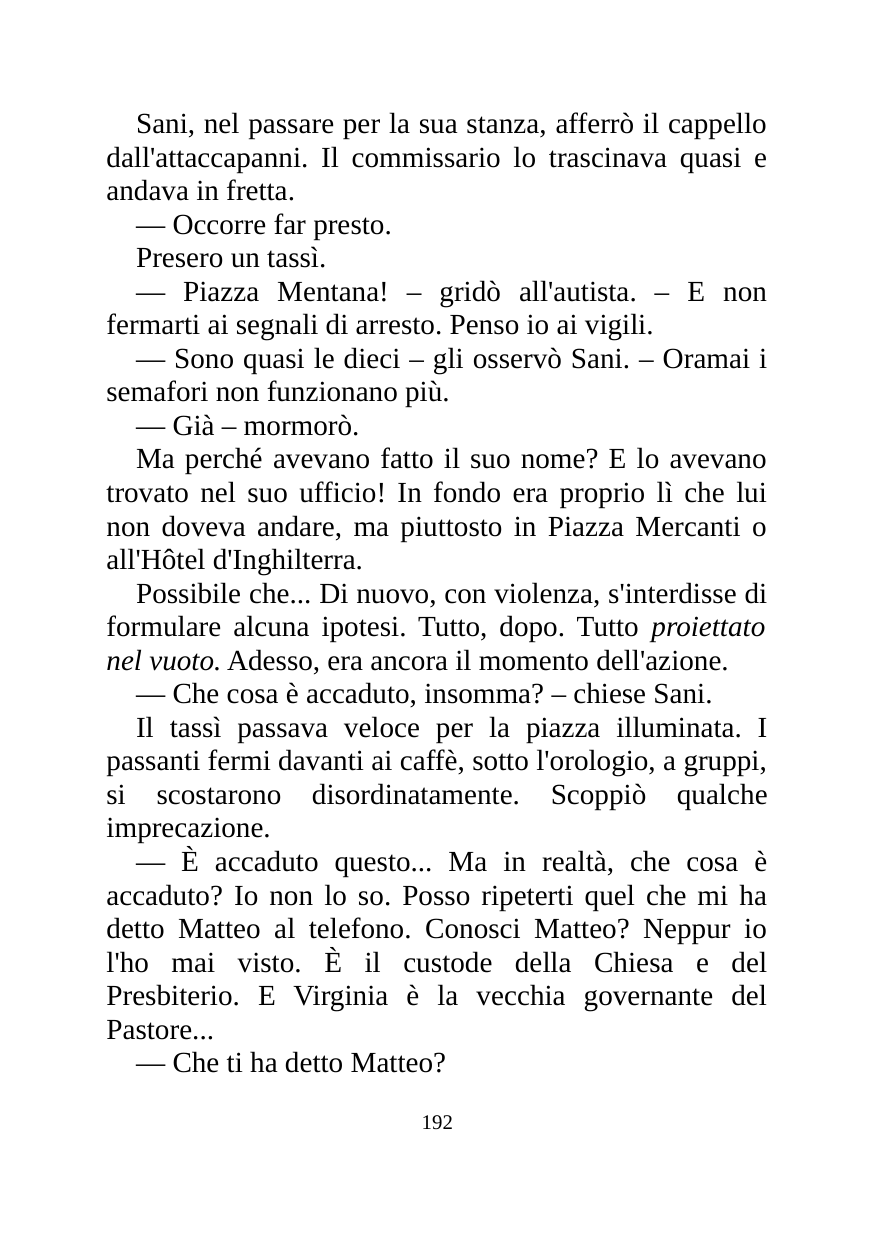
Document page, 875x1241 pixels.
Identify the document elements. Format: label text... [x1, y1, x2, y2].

text — Già – mormorò. [106, 408, 768, 442]
text Possibile che... Di nuovo, con violenza, s'interdisse di formulare alcuna ipotesi. Tutto, dopo. Tutto proiettato nel vuoto. Adesso, era ancora il momento dell'azione. [106, 576, 768, 676]
text Ma perché avevano fatto il suo nome? E lo avevano trovato nel suo ufficio! In fondo era proprio lì che lui non doveva andare, ma piuttosto in Piazza Mercanti o all'Hôtel d'Inghilterra. [106, 442, 768, 576]
text Presero un tassì. [106, 240, 768, 274]
text — Sono quasi le dieci – gli osservò Sani. – Oramai i semafori non funzionano più. [106, 341, 768, 408]
text — Che cosa è accaduto, insomma? – chiese Sani. [106, 676, 768, 710]
text Il tassì passava veloce per la piazza illuminata. I passanti fermi davanti ai caffè, sotto l'orologio, a gruppi, si scostarono disordinatamente. Scoppiò qualche imprecazione. [106, 710, 768, 844]
text Sani, nel passare per la sua stanza, afferrò il cappello dall'attaccapanni. Il commissario lo trascinava quasi e andava in fretta. [106, 106, 768, 207]
text — Che ti ha detto Matteo? [106, 1045, 768, 1079]
text — Occorre far presto. [106, 207, 768, 240]
text — Piazza Mentana! – gridò all'autista. – E non fermarti ai segnali di arresto. Penso io ai vigili. [106, 274, 768, 341]
text — È accaduto questo... Ma in realtà, che cosa è accaduto? Io non lo so. Posso ripeterti quel che mi ha detto Matteo al telefono. Conosci Matteo? Neppur io l'ho mai visto. È il custode della Chiesa e del Presbiterio. E Virginia è la vecchia governante del Pastore... [106, 844, 768, 1045]
